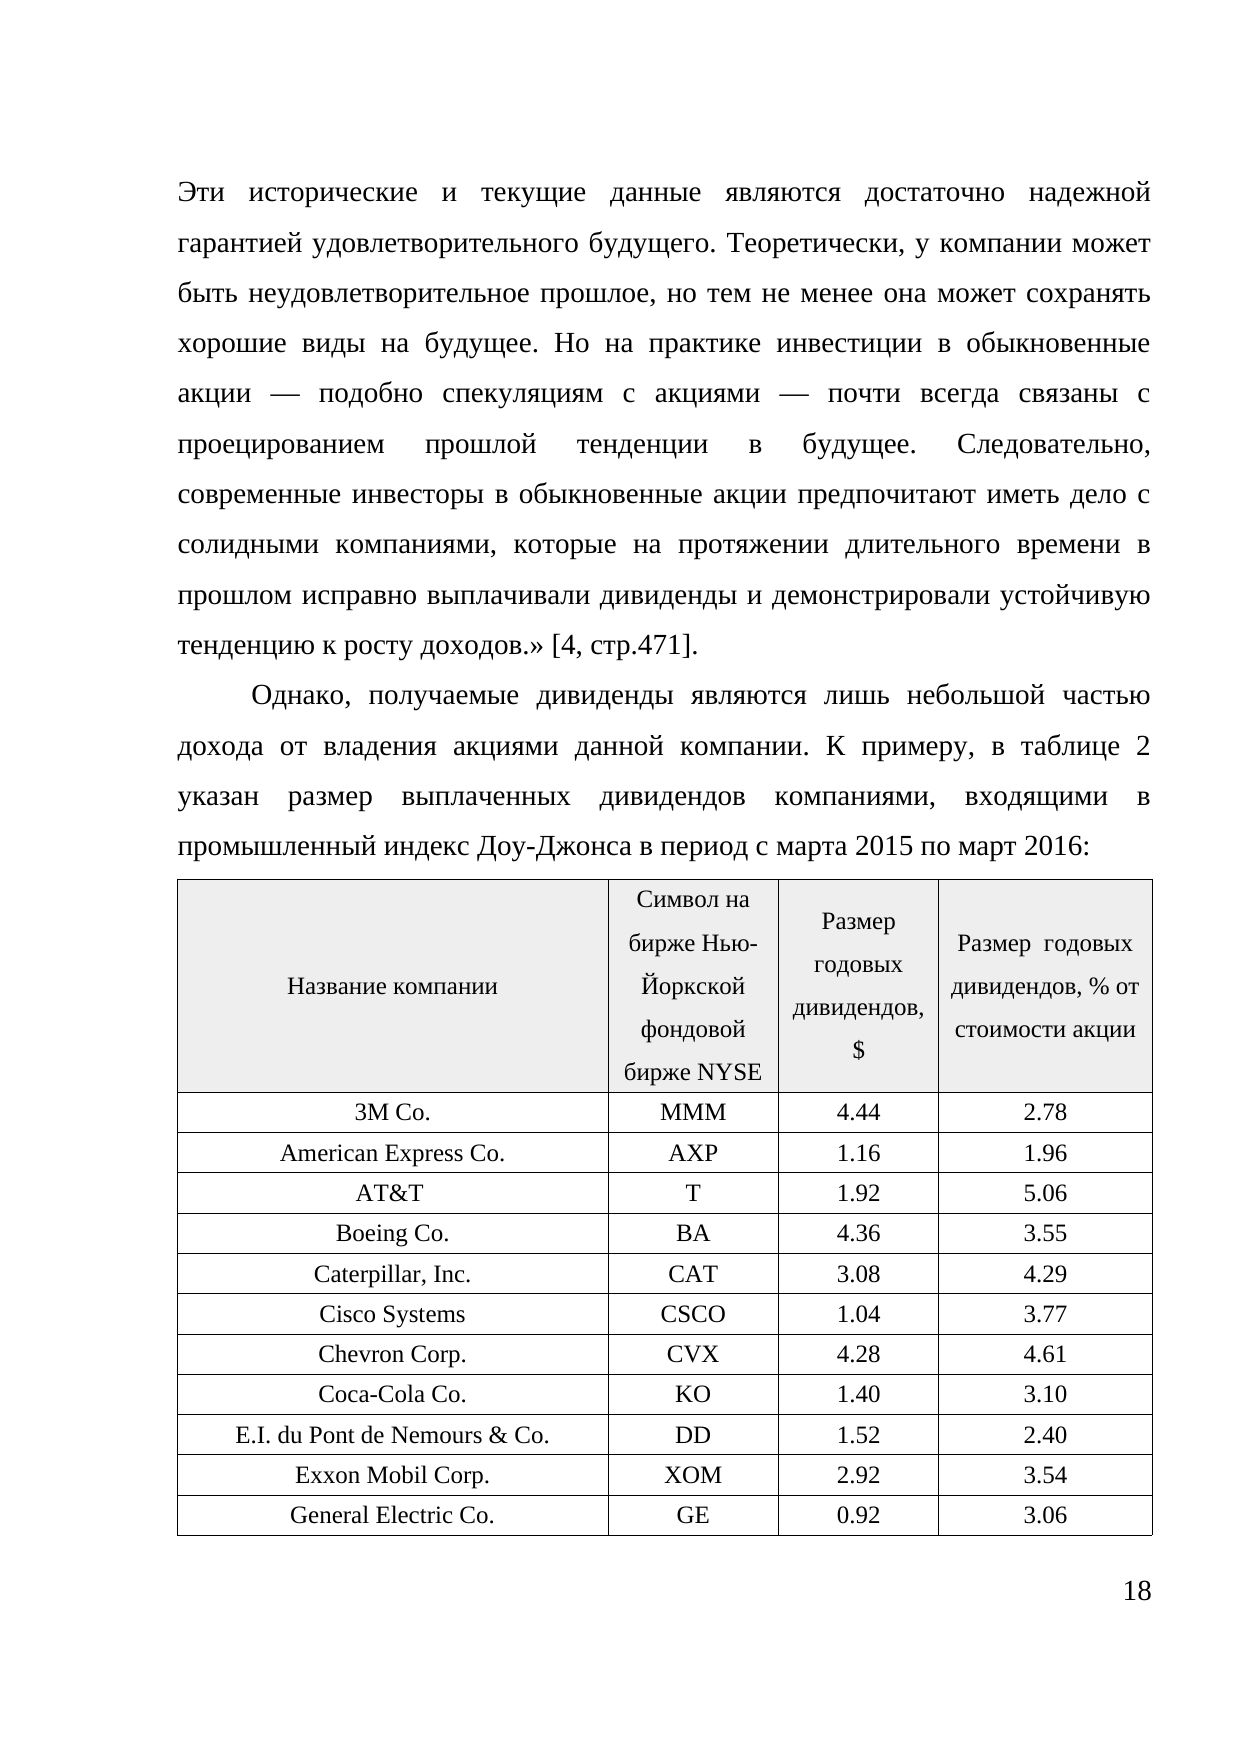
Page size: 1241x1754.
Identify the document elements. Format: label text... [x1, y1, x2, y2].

table_cell 3M Co. [178, 1093, 608, 1132]
table_header Название компании [178, 880, 608, 1092]
table_cell Cisco Systems [178, 1294, 608, 1333]
table_cell Exxon Mobil Corp. [178, 1455, 608, 1495]
table_cell 3.54 [939, 1455, 1152, 1495]
table_cell 1.04 [779, 1294, 938, 1333]
table_cell 4.28 [779, 1335, 938, 1374]
table_cell 4.61 [939, 1335, 1152, 1374]
table_cell CVX [609, 1335, 778, 1374]
table_cell 2.40 [939, 1415, 1152, 1454]
table_cell AXP [609, 1133, 778, 1172]
table_cell 1.40 [779, 1375, 938, 1414]
table_cell KO [609, 1375, 778, 1414]
text Однако, получаемые дивиденды являются лишь небольшой частью дохода от владения акциями данной компании. К примеру, в таблице 2 указан размер выплаченных дивидендов компаниями, входящими в промышленный индекс Доу-Джонса в период с марта 2015 по март 2016: [177, 677, 1152, 862]
table_cell 1.52 [779, 1415, 938, 1454]
table_cell 3.77 [939, 1294, 1152, 1333]
table_cell CSCO [609, 1294, 778, 1333]
table_cell GE [609, 1496, 778, 1535]
table_cell 3.55 [939, 1214, 1152, 1253]
table_cell T [609, 1173, 778, 1212]
table_cell Caterpillar, Inc. [178, 1254, 608, 1293]
table_cell 3.10 [939, 1375, 1152, 1414]
text Эти исторические и текущие данные являются достаточно надежной гарантией удовлетворительного будущего. Теоретически, у компании может быть неудовлетворительное прошлое, но тем не менее она может сохранять хорошие виды на будущее. Но на практике инвестиции в обыкновенные акции — подобно спекуляциям с акциями — почти всегда связаны с проецированием прошлой тенденции в будущее. Следовательно, современные инвесторы в обыкновенные акции предпочитают иметь дело с солидными компаниями, которые на протяжении длительного времени в прошлом исправно выплачивали дивиденды и демонстрировали устойчивую тенденцию к росту доходов.» [4, стр.471]. [177, 174, 1152, 661]
table_cell 4.44 [779, 1093, 938, 1132]
table_cell 3.08 [779, 1254, 938, 1293]
table_cell 4.29 [939, 1254, 1152, 1293]
table_cell DD [609, 1415, 778, 1454]
table_cell 3.06 [939, 1496, 1152, 1535]
table_cell MMM [609, 1093, 778, 1132]
table_cell 4.36 [779, 1214, 938, 1253]
table_cell 2.92 [779, 1455, 938, 1495]
table_cell General Electric Co. [178, 1496, 608, 1535]
table_cell 1.92 [779, 1173, 938, 1212]
table_cell BA [609, 1214, 778, 1253]
table_cell 1.96 [939, 1133, 1152, 1172]
table_cell XOM [609, 1455, 778, 1495]
table_cell 1.16 [779, 1133, 938, 1172]
table_cell American Express Co. [178, 1133, 608, 1172]
table_cell Coca-Cola Co. [178, 1375, 608, 1414]
table_cell 2.78 [939, 1093, 1152, 1132]
table_header Размер годовых дивидендов, $ [779, 880, 938, 1092]
table_cell AT&T [178, 1173, 608, 1212]
table_cell 5.06 [939, 1173, 1152, 1212]
table_cell Chevron Corp. [178, 1335, 608, 1374]
table_header Символ на бирже Нью-Йоркской фондовой бирже NYSE [609, 880, 778, 1092]
table_header Размер годовых дивидендов, % от стоимости акции [939, 880, 1152, 1092]
table_cell 0.92 [779, 1496, 938, 1535]
table_cell E.I. du Pont de Nemours & Co. [178, 1415, 608, 1454]
table_cell Boeing Co. [178, 1214, 608, 1253]
table_cell CAT [609, 1254, 778, 1293]
